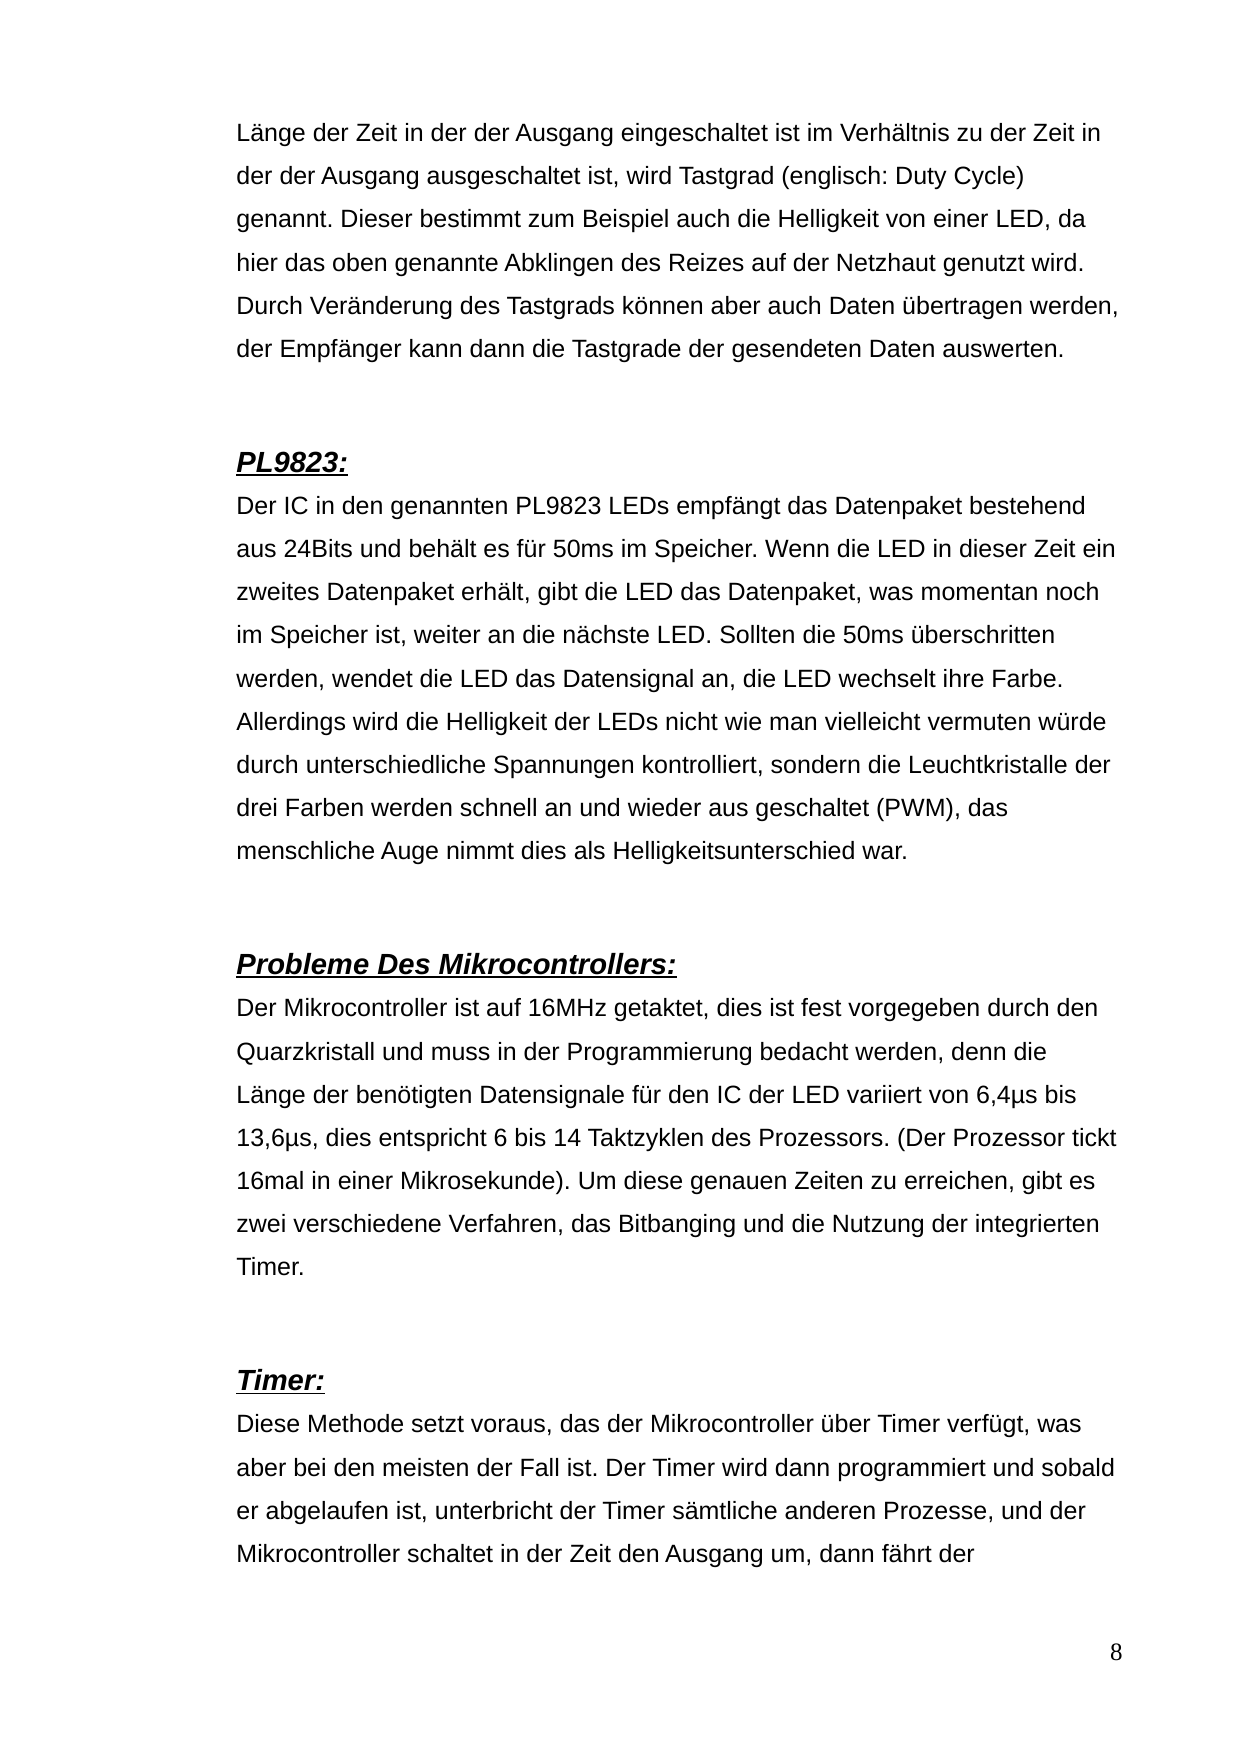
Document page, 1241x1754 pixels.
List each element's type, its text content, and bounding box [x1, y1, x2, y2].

subtitle Timer: [236, 1363, 1122, 1397]
text Der Mikrocontroller ist auf 16MHz getaktet, dies ist fest vorgegeben durch den Quarzkristall und muss in der Programmierung bedacht werden, denn die Länge der benötigten Datensignale für den IC der LED variiert von 6,4µs bis 13,6µs, dies entspricht 6 bis 14 Taktzyklen des Prozessors. (Der Prozessor tickt 16mal in einer Mikrosekunde). Um diese genauen Zeiten zu erreichen, gibt es zwei verschiedene Verfahren, das Bitbanging und die Nutzung der integrierten Timer. [236, 993, 1122, 1281]
text Der IC in den genannten PL9823 LEDs empfängt das Datenpaket bestehend aus 24Bits und behält es für 50ms im Speicher. Wenn die LED in dieser Zeit ein zweites Datenpaket erhält, gibt die LED das Datenpaket, was momentan noch im Speicher ist, weiter an die nächste LED. Sollten die 50ms überschritten werden, wendet die LED das Datensignal an, die LED wechselt ihre Farbe. Allerdings wird die Helligkeit der LEDs nicht wie man vielleicht vermuten würde durch unterschiedliche Spannungen kontrolliert, sondern die Leuchtkristalle der drei Farben werden schnell an und wieder aus geschaltet (PWM), das menschliche Auge nimmt dies als Helligkeitsunterschied war. [236, 491, 1122, 865]
subtitle Probleme Des Mikrocontrollers: [236, 947, 1122, 981]
subtitle PL9823: [236, 445, 1122, 478]
text Länge der Zeit in der der Ausgang eingeschaltet ist im Verhältnis zu der Zeit in der der Ausgang ausgeschaltet ist, wird Tastgrad (englisch: Duty Cycle) genannt. Dieser bestimmt zum Beispiel auch die Helligkeit von einer LED, da hier das oben genannte Abklingen des Reizes auf der Netzhaut genutzt wird. Durch Veränderung des Tastgrads können aber auch Daten übertragen werden, der Empfänger kann dann die Tastgrade der gesendeten Daten auswerten. [236, 118, 1122, 362]
text Diese Methode setzt voraus, das der Mikrocontroller über Timer verfügt, was aber bei den meisten der Fall ist. Der Timer wird dann programmiert und sobald er abgelaufen ist, unterbricht der Timer sämtliche anderen Prozesse, und der Mikrocontroller schaltet in der Zeit den Ausgang um, dann fährt der [236, 1409, 1122, 1567]
